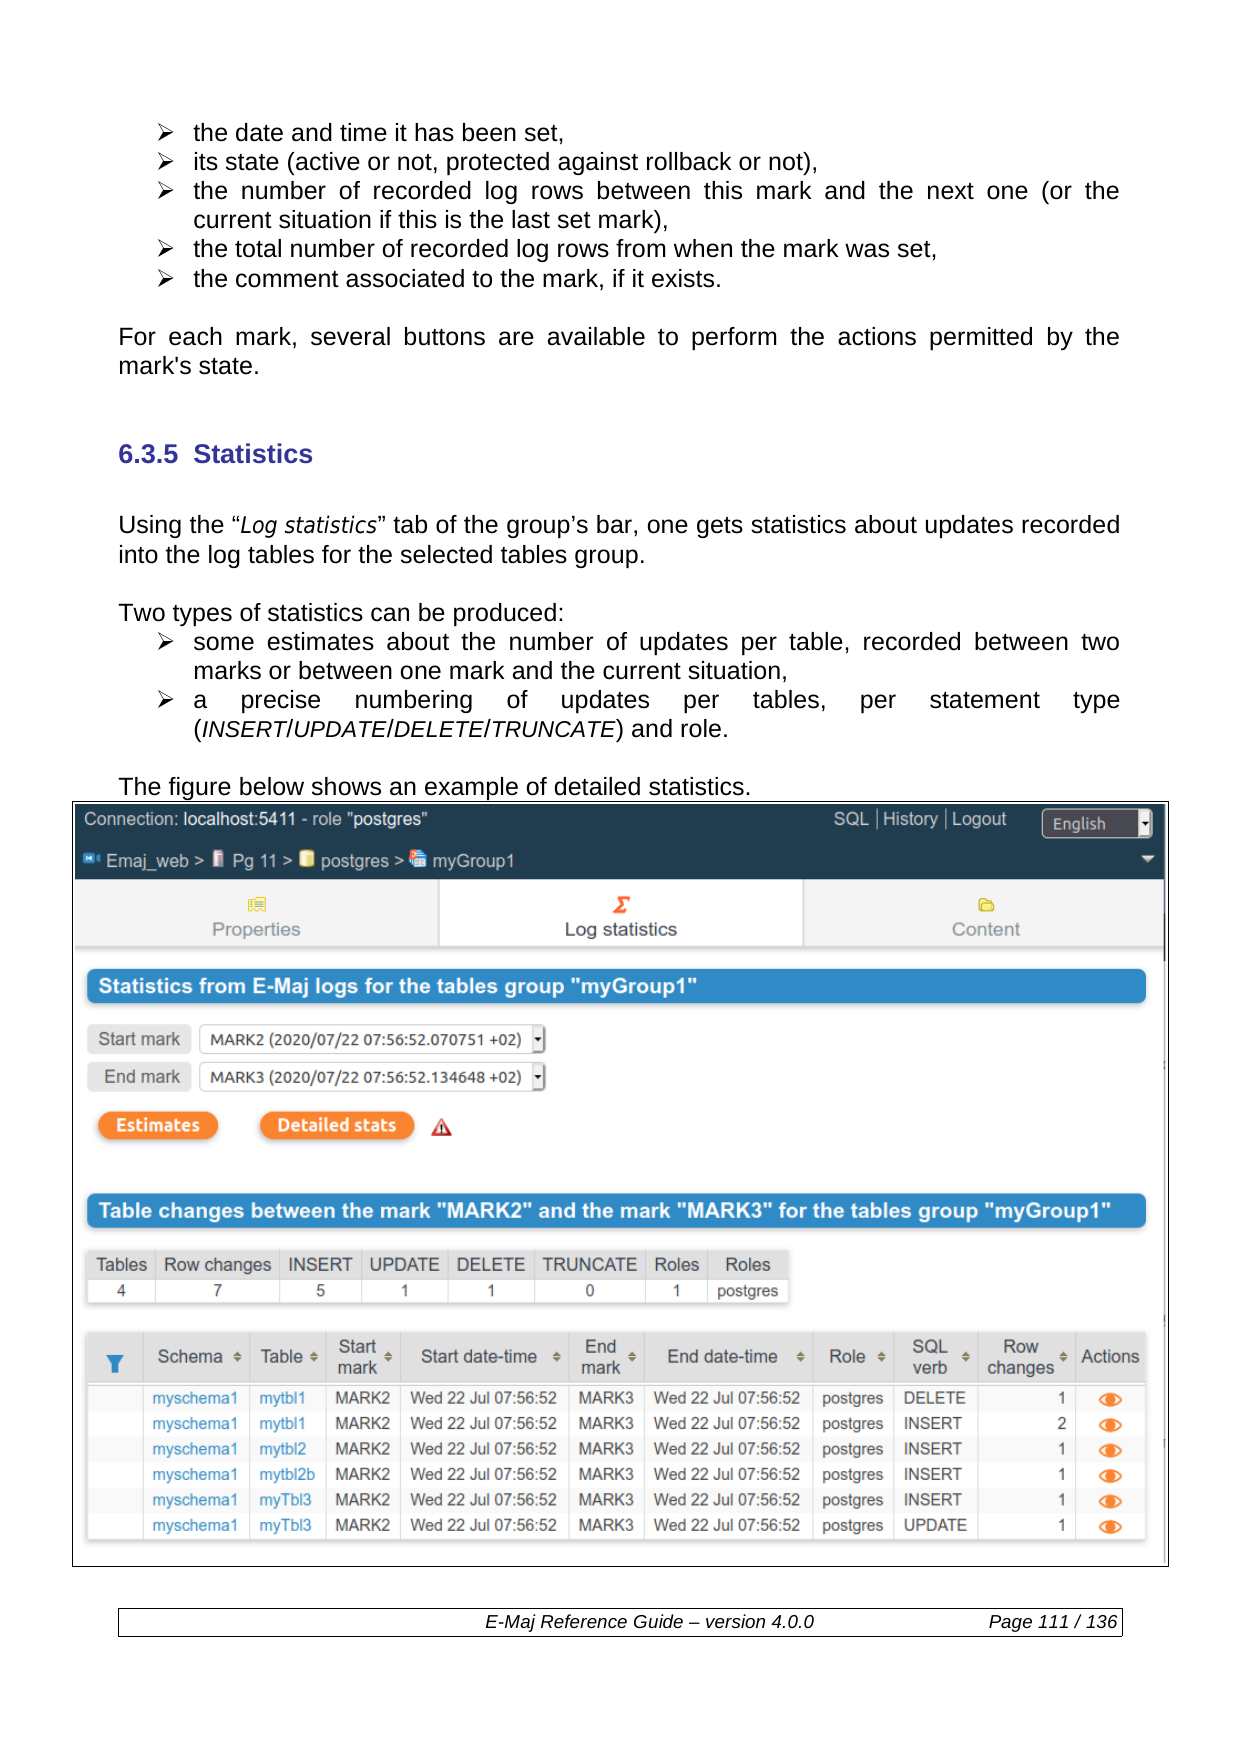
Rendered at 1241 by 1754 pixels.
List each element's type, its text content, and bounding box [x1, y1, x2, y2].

list the date and time it has been set, [156, 118, 1122, 147]
list the number of recorded log rows between this mark and the next one (or the current situation if this is the last set mark), [156, 176, 1122, 234]
list a precise numbering of updates per tables, per statement type (INSERT/UPDATE/DELETE/TRUNCATE) and role. [156, 685, 1122, 743]
list some estimates about the number of updates per table, recorded between two marks or between one mark and the current situation, [156, 627, 1122, 685]
list the total number of recorded log rows from when the mark was set, [156, 234, 1122, 263]
text For each mark, several buttons are available to perform the actions permitted by the mark's state. [118, 322, 1122, 380]
picture [75, 804, 1166, 1563]
list the comment associated to the mark, if it exists. [156, 263, 1122, 292]
text Using the “Log statistics” tab of the group’s bar, one gets statistics about updates recorded into the log tables for the selected tables group. [118, 510, 1122, 568]
text Two types of statistics can be produced: [118, 598, 1122, 627]
list its state (active or not, protected against rollback or not), [156, 147, 1122, 176]
text The figure below shows an example of detailed statistics. [118, 772, 1122, 801]
subtitle Statistics [118, 438, 1122, 469]
